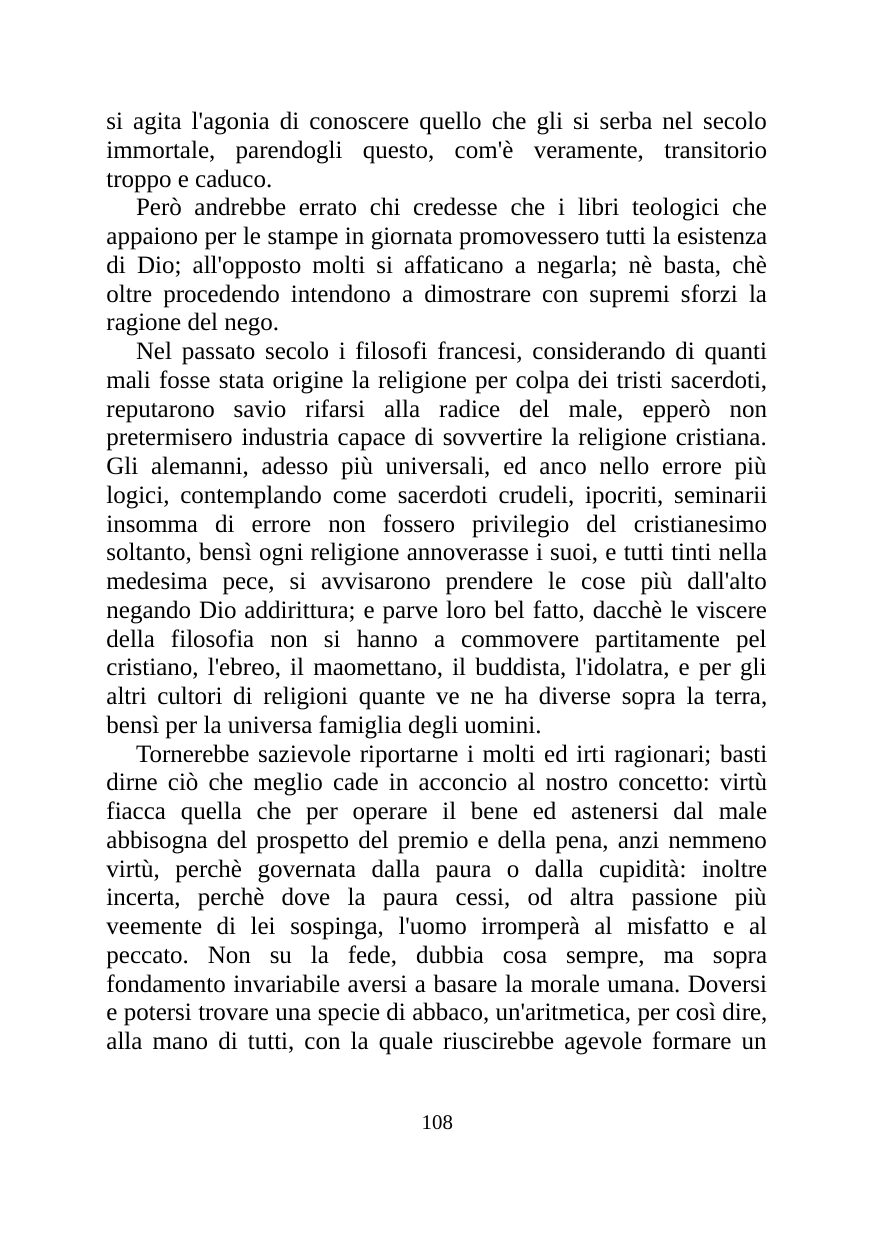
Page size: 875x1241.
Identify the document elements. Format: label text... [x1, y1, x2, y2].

text Nel passato secolo i filosofi francesi, considerando di quanti mali fosse stata origine la religione per colpa dei tristi sacerdoti, reputarono savio rifarsi alla radice del male, epperò non pretermisero industria capace di sovvertire la religione cristiana. Gli alemanni, adesso più universali, ed anco nello errore più logici, contemplando come sacerdoti crudeli, ipocriti, seminarii insomma di errore non fossero privilegio del cristianesimo soltanto, bensì ogni religione annoverasse i suoi, e tutti tinti nella medesima pece, si avvisarono prendere le cose più dall'alto negando Dio addirittura; e parve loro bel fatto, dacchè le viscere della filosofia non si hanno a commovere partitamente pel cristiano, l'ebreo, il maomettano, il buddista, l'idolatra, e per gli altri cultori di religioni quante ve ne ha diverse sopra la terra, bensì per la universa famiglia degli uomini. [106, 336, 768, 739]
text Tornerebbe sazievole riportarne i molti ed irti ragionari; basti dirne ciò che meglio cade in acconcio al nostro concetto: virtù fiacca quella che per operare il bene ed astenersi dal male abbisogna del prospetto del premio e della pena, anzi nemmeno virtù, perchè governata dalla paura o dalla cupidità: inoltre incerta, perchè dove la paura cessi, od altra passione più veemente di lei sospinga, l'uomo irromperà al misfatto e al peccato. Non su la fede, dubbia cosa sempre, ma sopra fondamento invariabile aversi a basare la morale umana. Doversi e potersi trovare una specie di abbaco, un'aritmetica, per così dire, alla mano di tutti, con la quale riuscirebbe agevole formare un [106, 739, 768, 1055]
text si agita l'agonia di conoscere quello che gli si serba nel secolo immortale, parendogli questo, com'è veramente, transitorio troppo e caduco. [106, 106, 768, 192]
text Però andrebbe errato chi credesse che i libri teologici che appaiono per le stampe in giornata promovessero tutti la esistenza di Dio; all'opposto molti si affaticano a negarla; nè basta, chè oltre procedendo intendono a dimostrare con supremi sforzi la ragione del nego. [106, 192, 768, 336]
